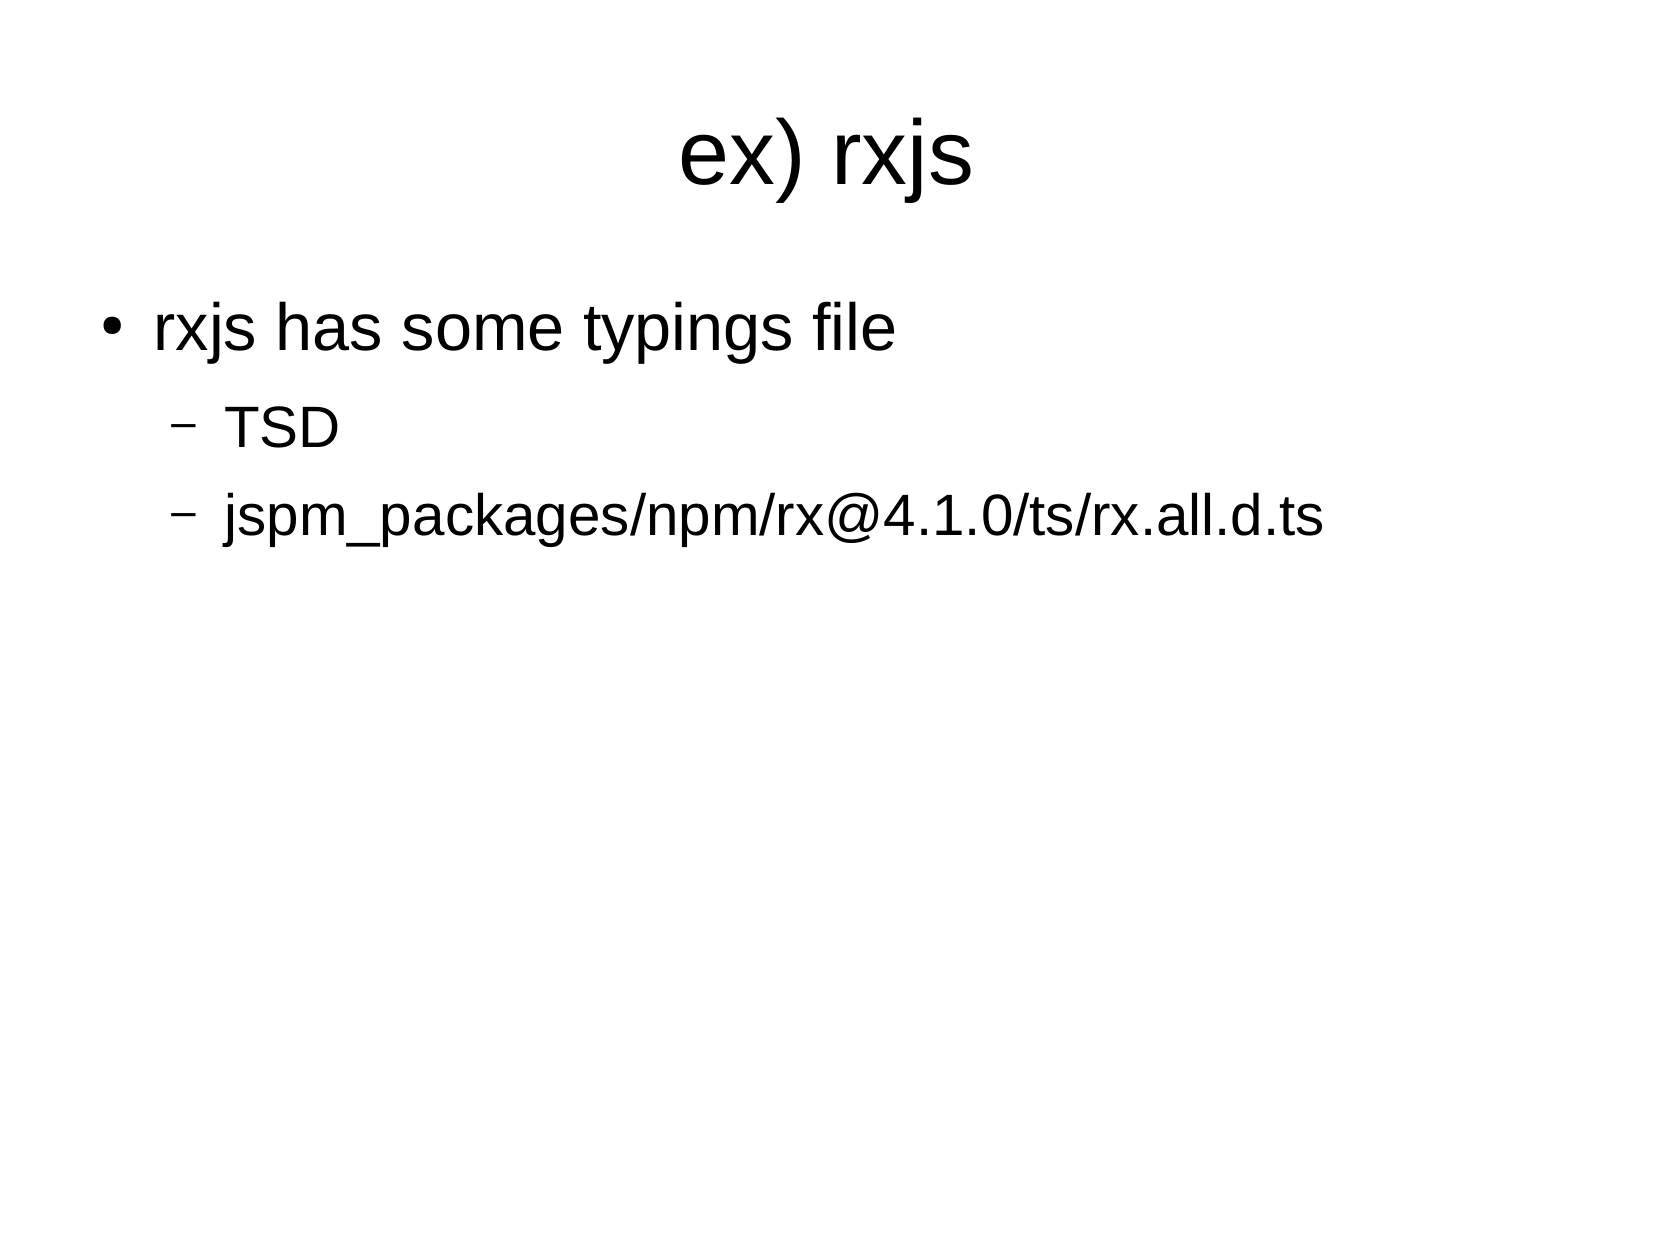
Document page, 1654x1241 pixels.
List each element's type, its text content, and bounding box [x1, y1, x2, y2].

title ex) rxjs [82, 49, 1571, 257]
list rxjs has some typings file TSD jspm_packages/npm/rx@4.1.0/ts/rx.all.d.ts [82, 290, 1571, 1010]
